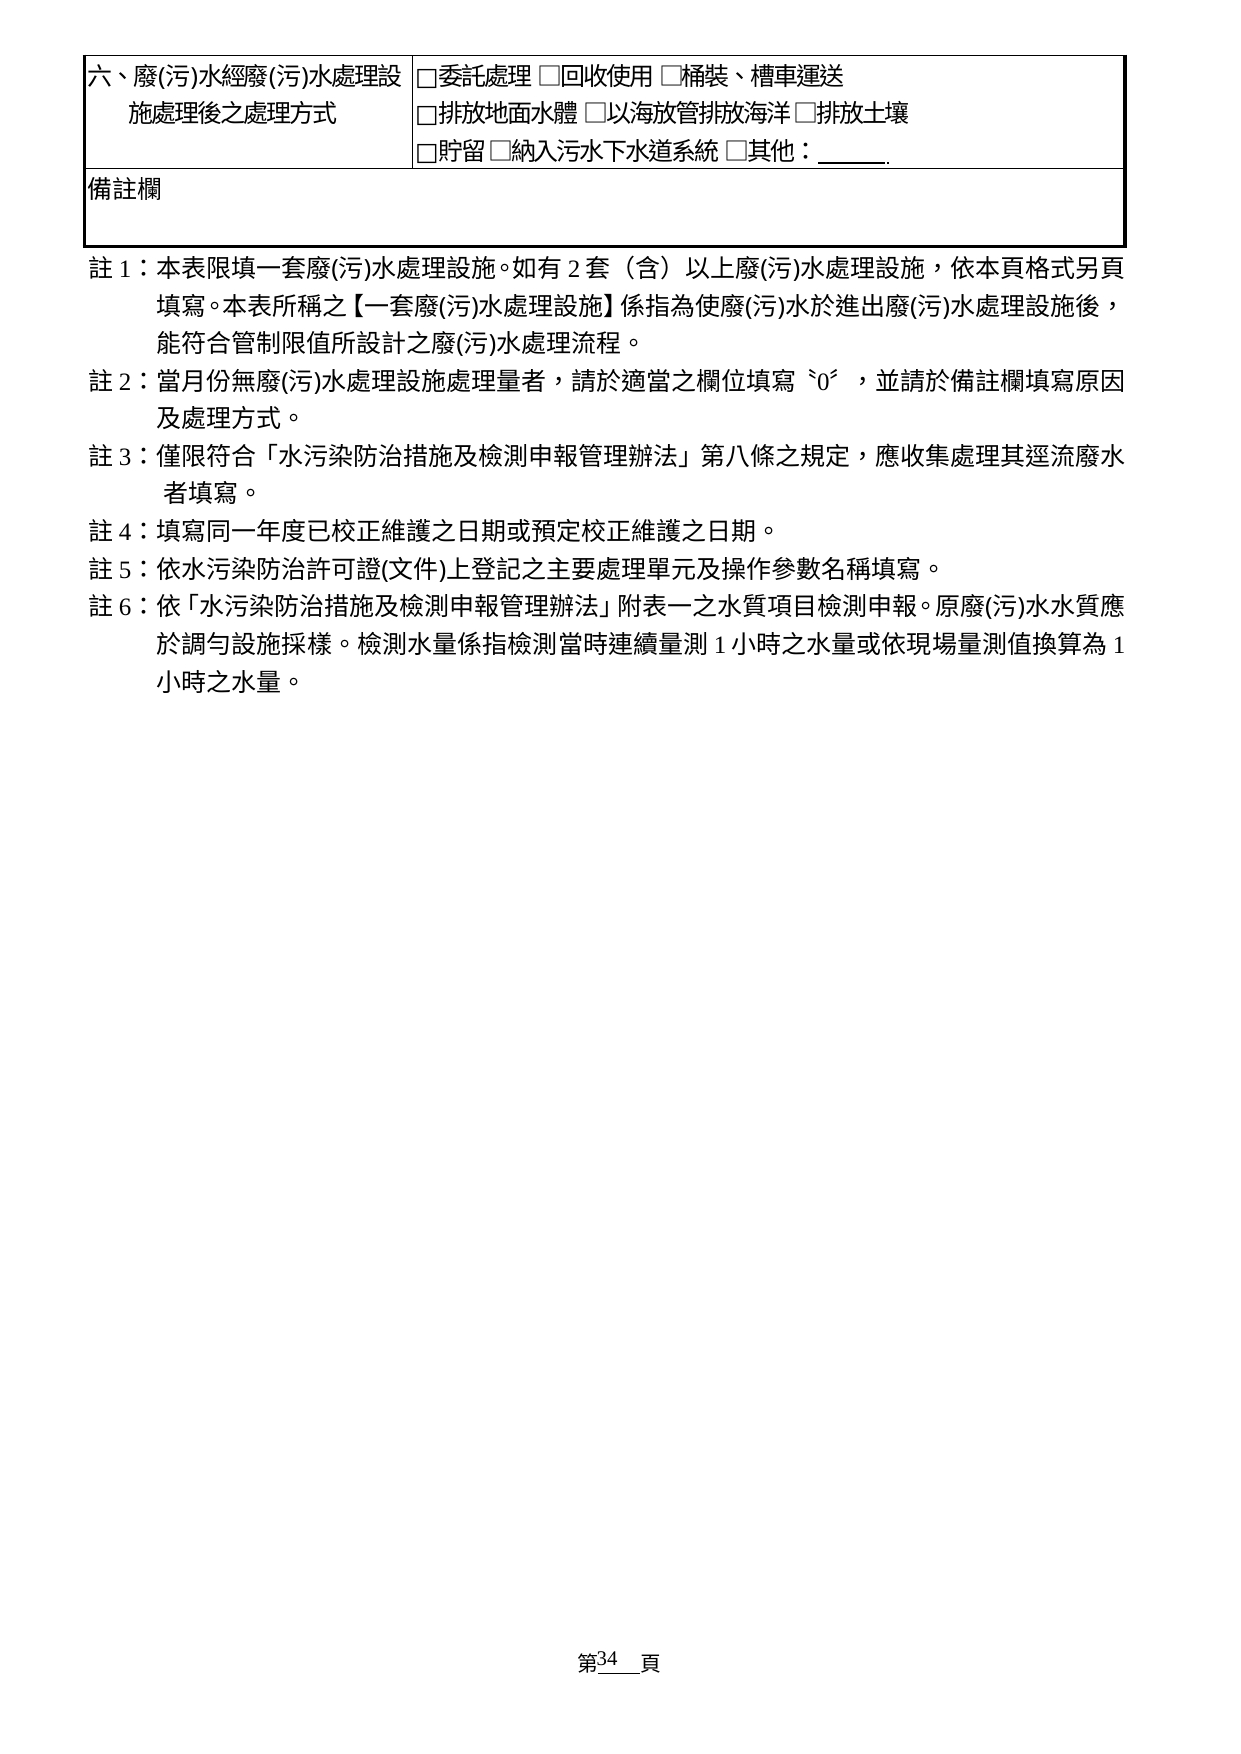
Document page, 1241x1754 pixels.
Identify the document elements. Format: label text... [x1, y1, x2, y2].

text 註3：僅限符合「水污染防治措施及檢測申報管理辦法」第八條之規定，應收集處理其逕流廢水者填寫。 [89, 436, 1125, 511]
text 註4：填寫同一年度已校正維護之日期或預定校正維護之日期。 [89, 511, 1125, 548]
text 註1：本表限填一套廢(污)水處理設施。如有2套（含）以上廢(污)水處理設施，依本頁格式另頁填寫。本表所稱之【一套廢(污)水處理設施】係指為使廢(污)水於進出廢(污)水處理設施後，能符合管制限值所設計之廢(污)水處理流程。 [89, 248, 1125, 361]
table_cell 備註欄 [86, 169, 1123, 244]
table_cell 六、廢(污)水經廢(污)水處理設施處理後之處理方式 [86, 56, 412, 168]
text 註2：當月份無廢(污)水處理設施處理量者，請於適當之欄位填寫〝0〞，並請於備註欄填寫原因及處理方式。 [89, 361, 1125, 436]
text 註5：依水污染防治許可證(文件)上登記之主要處理單元及操作參數名稱填寫。 [89, 548, 1125, 586]
text 註6：依「水污染防治措施及檢測申報管理辦法」附表一之水質項目檢測申報。原廢(污)水水質應於調勻設施採樣。檢測水量係指檢測當時連續量測1小時之水量或依現場量測值換算為1小時之水量。 [89, 586, 1125, 699]
table_cell □委託處理 □回收使用 □桶裝、槽車運送 □排放地面水體 □以海放管排放海洋 □排放土壤 □貯留 □納入污水下水道系統 □其他： [413, 56, 1123, 168]
